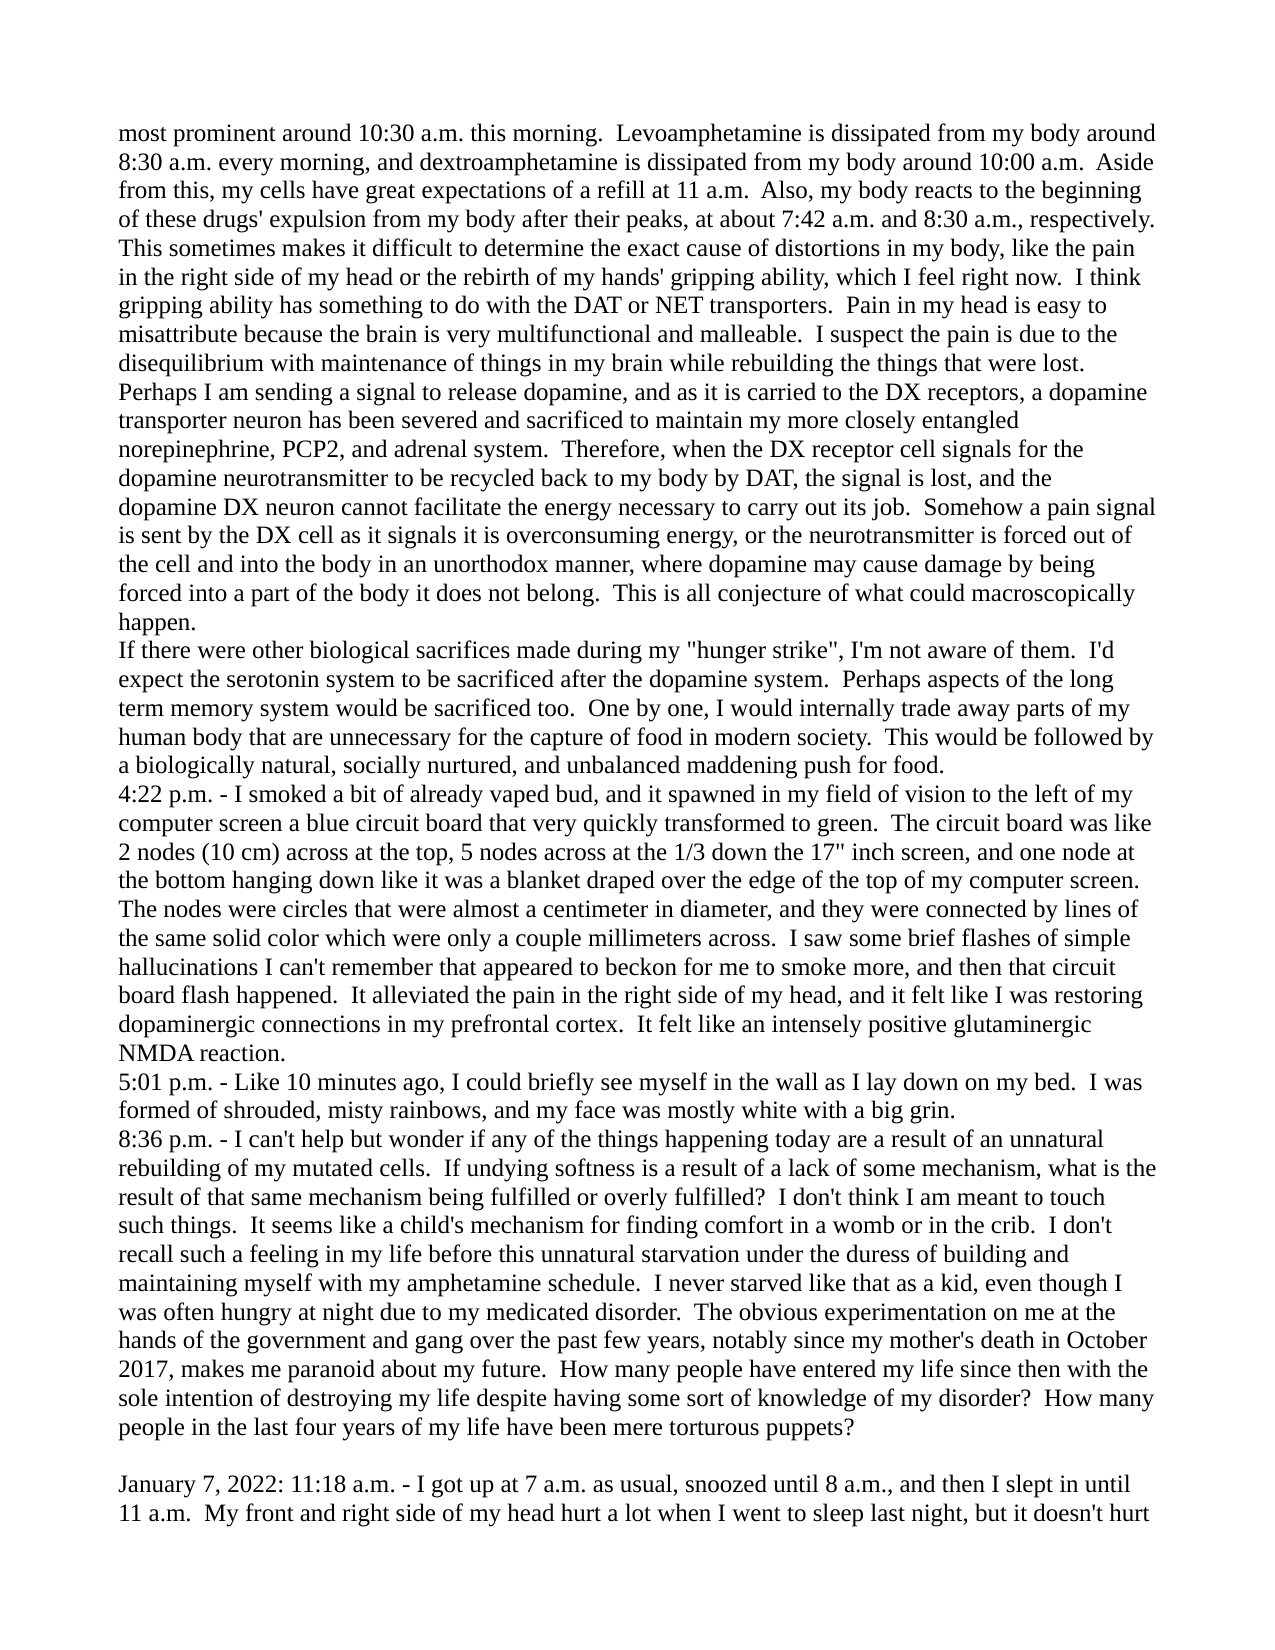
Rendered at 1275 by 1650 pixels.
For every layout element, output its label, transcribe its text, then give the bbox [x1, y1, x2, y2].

text 8:36 p.m. - I can't help but wonder if any of the things happening today are a result of an unnatural rebuilding of my mutated cells. If undying softness is a result of a lack of some mechanism, what is the result of that same mechanism being fulfilled or overly fulfilled? I don't think I am meant to touch such things. It seems like a child's mechanism for finding comfort in a womb or in the crib. I don't recall such a feeling in my life before this unnatural starvation under the duress of building and maintaining myself with my amphetamine schedule. I never starved like that as a kid, even though I was often hungry at night due to my medicated disorder. The obvious experimentation on me at the hands of the government and gang over the past few years, notably since my mother's death in October 2017, makes me paranoid about my future. How many people have entered my life since then with the sole intention of destroying my life despite having some sort of knowledge of my disorder? How many people in the last four years of my life have been mere torturous puppets? [118, 1124, 1157, 1441]
text January 7, 2022: 11:18 a.m. - I got up at 7 a.m. as usual, snoozed until 8 a.m., and then I slept in until 11 a.m. My front and right side of my head hurt a lot when I went to sleep last night, but it doesn't hurt [118, 1469, 1157, 1527]
text If there were other biological sacrifices made during my "hunger strike", I'm not aware of them. I'd expect the serotonin system to be sacrificed after the dopamine system. Perhaps aspects of the long term memory system would be sacrificed too. One by one, I would internally trade away parts of my human body that are unnecessary for the capture of food in modern society. This would be followed by a biologically natural, socially nurtured, and unbalanced maddening push for food. [118, 636, 1157, 779]
text 4:22 p.m. - I smoked a bit of already vaped bud, and it spawned in my field of vision to the left of my computer screen a blue circuit board that very quickly transformed to green. The circuit board was like 2 nodes (10 cm) across at the top, 5 nodes across at the 1/3 down the 17" inch screen, and one node at the bottom hanging down like it was a blanket draped over the edge of the top of my computer screen. The nodes were circles that were almost a centimeter in diameter, and they were connected by lines of the same solid color which were only a couple millimeters across. I saw some brief flashes of simple hallucinations I can't remember that appeared to beckon for me to smoke more, and then that circuit board flash happened. It alleviated the pain in the right side of my head, and it felt like I was restoring dopaminergic connections in my prefrontal cortex. It felt like an intensely positive glutaminergic NMDA reaction. [118, 779, 1157, 1067]
text 5:01 p.m. - Like 10 minutes ago, I could briefly see myself in the wall as I lay down on my bed. I was formed of shrouded, misty rainbows, and my face was mostly white with a big grin. [118, 1067, 1157, 1124]
text most prominent around 10:30 a.m. this morning. Levoamphetamine is dissipated from my body around 8:30 a.m. every morning, and dextroamphetamine is dissipated from my body around 10:00 a.m. Aside from this, my cells have great expectations of a refill at 11 a.m. Also, my body reacts to the beginning of these drugs' expulsion from my body after their peaks, at about 7:42 a.m. and 8:30 a.m., respectively. This sometimes makes it difficult to determine the exact cause of distortions in my body, like the pain in the right side of my head or the rebirth of my hands' gripping ability, which I feel right now. I think gripping ability has something to do with the DAT or NET transporters. Pain in my head is easy to misattribute because the brain is very multifunctional and malleable. I suspect the pain is due to the disequilibrium with maintenance of things in my brain while rebuilding the things that were lost. Perhaps I am sending a signal to release dopamine, and as it is carried to the DX receptors, a dopamine transporter neuron has been severed and sacrificed to maintain my more closely entangled norepinephrine, PCP2, and adrenal system. Therefore, when the DX receptor cell signals for the dopamine neurotransmitter to be recycled back to my body by DAT, the signal is lost, and the dopamine DX neuron cannot facilitate the energy necessary to carry out its job. Somehow a pain signal is sent by the DX cell as it signals it is overconsuming energy, or the neurotransmitter is forced out of the cell and into the body in an unorthodox manner, where dopamine may cause damage by being forced into a part of the body it does not belong. This is all conjecture of what could macroscopically happen. [118, 118, 1157, 636]
